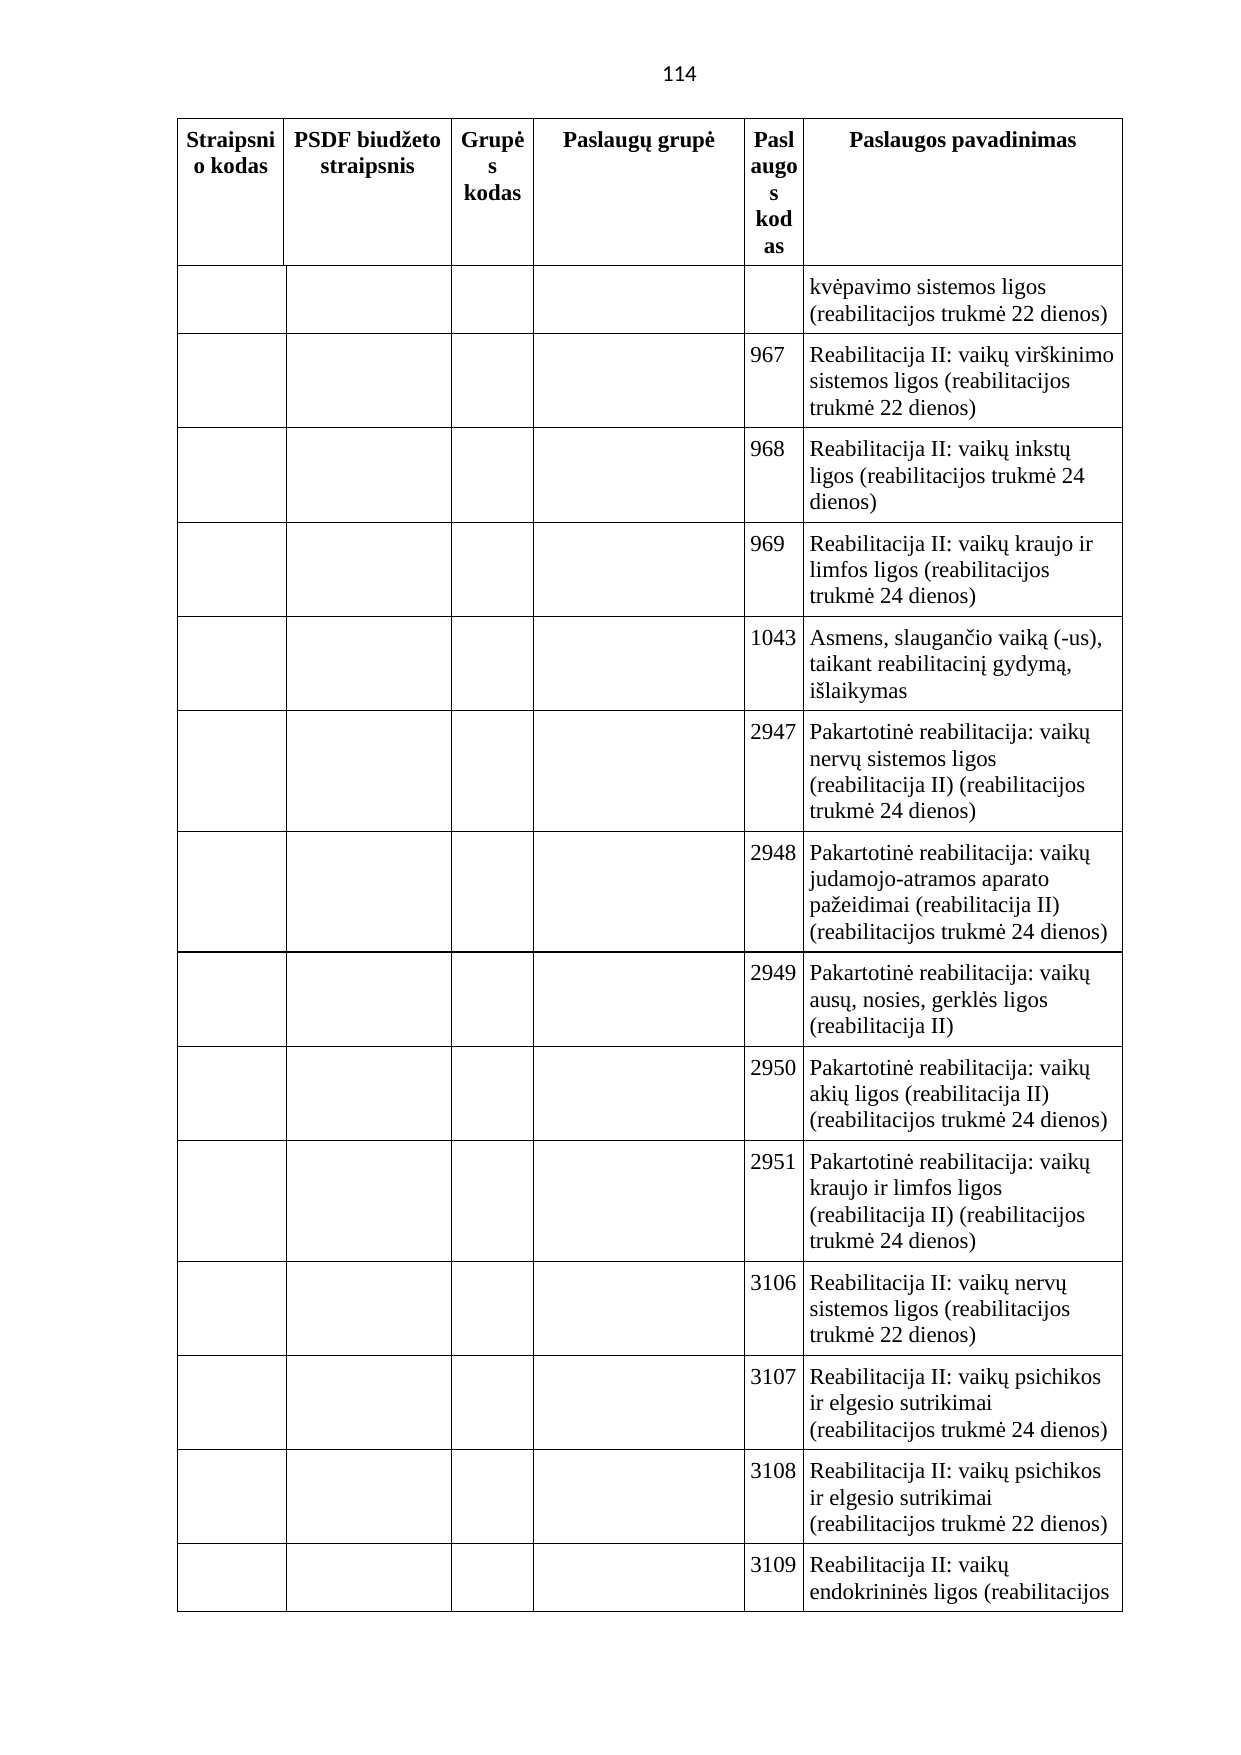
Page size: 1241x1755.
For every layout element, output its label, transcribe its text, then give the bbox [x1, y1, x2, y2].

table_cell [534, 711, 744, 831]
table_cell [452, 617, 533, 710]
table_cell 2947 [745, 711, 803, 831]
table_cell [287, 832, 451, 951]
table_cell 1043 [745, 617, 803, 710]
table_cell [178, 1047, 286, 1140]
table_cell [452, 334, 533, 427]
table_header Straipsnio kodas [178, 119, 283, 265]
table_cell [287, 334, 451, 427]
table_header Paslaugos pavadinimas [804, 119, 1122, 265]
table_cell [534, 617, 744, 710]
table_cell [534, 428, 744, 522]
table_cell [178, 523, 286, 616]
table_cell [534, 266, 744, 333]
table_cell [178, 1262, 286, 1355]
table_cell Reabilitacija II: vaikų kraujo ir limfos ligos (reabilitacijos trukmė 24 dienos) [804, 523, 1122, 616]
table_header Paslaugų grupė [534, 119, 744, 265]
table_cell Pakartotinė reabilitacija: vaikų kraujo ir limfos ligos (reabilitacija II) (reabilitacijos trukmė 24 dienos) [804, 1141, 1122, 1261]
table_cell [287, 953, 451, 1046]
table_cell 3109 [745, 1544, 803, 1611]
table_header PSDF biudžeto straipsnis [284, 119, 451, 265]
table_cell [452, 711, 533, 831]
table_cell [287, 1450, 451, 1543]
table_cell 2949 [745, 953, 803, 1046]
table_cell 2951 [745, 1141, 803, 1261]
table_cell 967 [745, 334, 803, 427]
table_cell kvėpavimo sistemos ligos (reabilitacijos trukmė 22 dienos) [804, 266, 1122, 333]
table_cell [452, 428, 533, 522]
table_cell [534, 1047, 744, 1140]
table_cell [178, 953, 286, 1046]
table_header Grupės kodas [452, 119, 533, 265]
table_cell Reabilitacija II: vaikų virškinimo sistemos ligos (reabilitacijos trukmė 22 dienos) [804, 334, 1122, 427]
table_cell Reabilitacija II: vaikų psichikos ir elgesio sutrikimai (reabilitacijos trukmė 24 dienos) [804, 1356, 1122, 1449]
table_cell [452, 1544, 533, 1611]
table_cell 968 [745, 428, 803, 522]
table_cell [534, 1262, 744, 1355]
table_cell [178, 334, 286, 427]
table_cell [287, 266, 451, 333]
table_cell Reabilitacija II: vaikų psichikos ir elgesio sutrikimai (reabilitacijos trukmė 22 dienos) [804, 1450, 1122, 1543]
table_cell 3106 [745, 1262, 803, 1355]
table_cell [178, 266, 286, 333]
table_cell Reabilitacija II: vaikų inkstų ligos (reabilitacijos trukmė 24 dienos) [804, 428, 1122, 522]
table_cell [178, 711, 286, 831]
table_cell Pakartotinė reabilitacija: vaikų nervų sistemos ligos (reabilitacija II) (reabilitacijos trukmė 24 dienos) [804, 711, 1122, 831]
table_cell [287, 523, 451, 616]
table_cell [452, 953, 533, 1046]
table_cell [178, 1356, 286, 1449]
table_cell [534, 1141, 744, 1261]
table_cell [178, 832, 286, 951]
table_cell [452, 1356, 533, 1449]
table_cell [452, 832, 533, 951]
table_cell Pakartotinė reabilitacija: vaikų judamojo-atramos aparato pažeidimai (reabilitacija II) (reabilitacijos trukmė 24 dienos) [804, 832, 1122, 951]
table_cell [534, 334, 744, 427]
table_cell [534, 832, 744, 951]
table_cell [452, 523, 533, 616]
table_cell [452, 1047, 533, 1140]
table_cell [452, 1141, 533, 1261]
table_cell [178, 1141, 286, 1261]
table_cell [534, 1544, 744, 1611]
table_cell 969 [745, 523, 803, 616]
table_cell [287, 1356, 451, 1449]
table_cell [452, 1450, 533, 1543]
table_cell [287, 1047, 451, 1140]
table_cell [178, 1544, 286, 1611]
table_cell Reabilitacija II: vaikų nervų sistemos ligos (reabilitacijos trukmė 22 dienos) [804, 1262, 1122, 1355]
table_cell Reabilitacija II: vaikų endokrininės ligos (reabilitacijos [804, 1544, 1122, 1611]
table_cell [452, 266, 533, 333]
table_cell [287, 1262, 451, 1355]
table_cell [178, 617, 286, 710]
table_cell [452, 1262, 533, 1355]
table_cell [287, 711, 451, 831]
table_cell [287, 428, 451, 522]
table_cell [287, 617, 451, 710]
table_cell [287, 1544, 451, 1611]
table_cell 2950 [745, 1047, 803, 1140]
table_cell 2948 [745, 832, 803, 951]
table_header Paslaugos kodas [745, 119, 803, 265]
table_cell [178, 428, 286, 522]
table_cell 3108 [745, 1450, 803, 1543]
table_cell [287, 1141, 451, 1261]
table_cell [534, 1450, 744, 1543]
table_cell [178, 1450, 286, 1543]
table_cell 3107 [745, 1356, 803, 1449]
table_cell [534, 523, 744, 616]
table_cell [534, 953, 744, 1046]
table_cell Pakartotinė reabilitacija: vaikų ausų, nosies, gerklės ligos (reabilitacija II) [804, 953, 1122, 1046]
table_cell [534, 1356, 744, 1449]
table_cell [745, 266, 803, 333]
table_cell Asmens, slaugančio vaiką (-us), taikant reabilitacinį gydymą, išlaikymas [804, 617, 1122, 710]
table_cell Pakartotinė reabilitacija: vaikų akių ligos (reabilitacija II) (reabilitacijos trukmė 24 dienos) [804, 1047, 1122, 1140]
